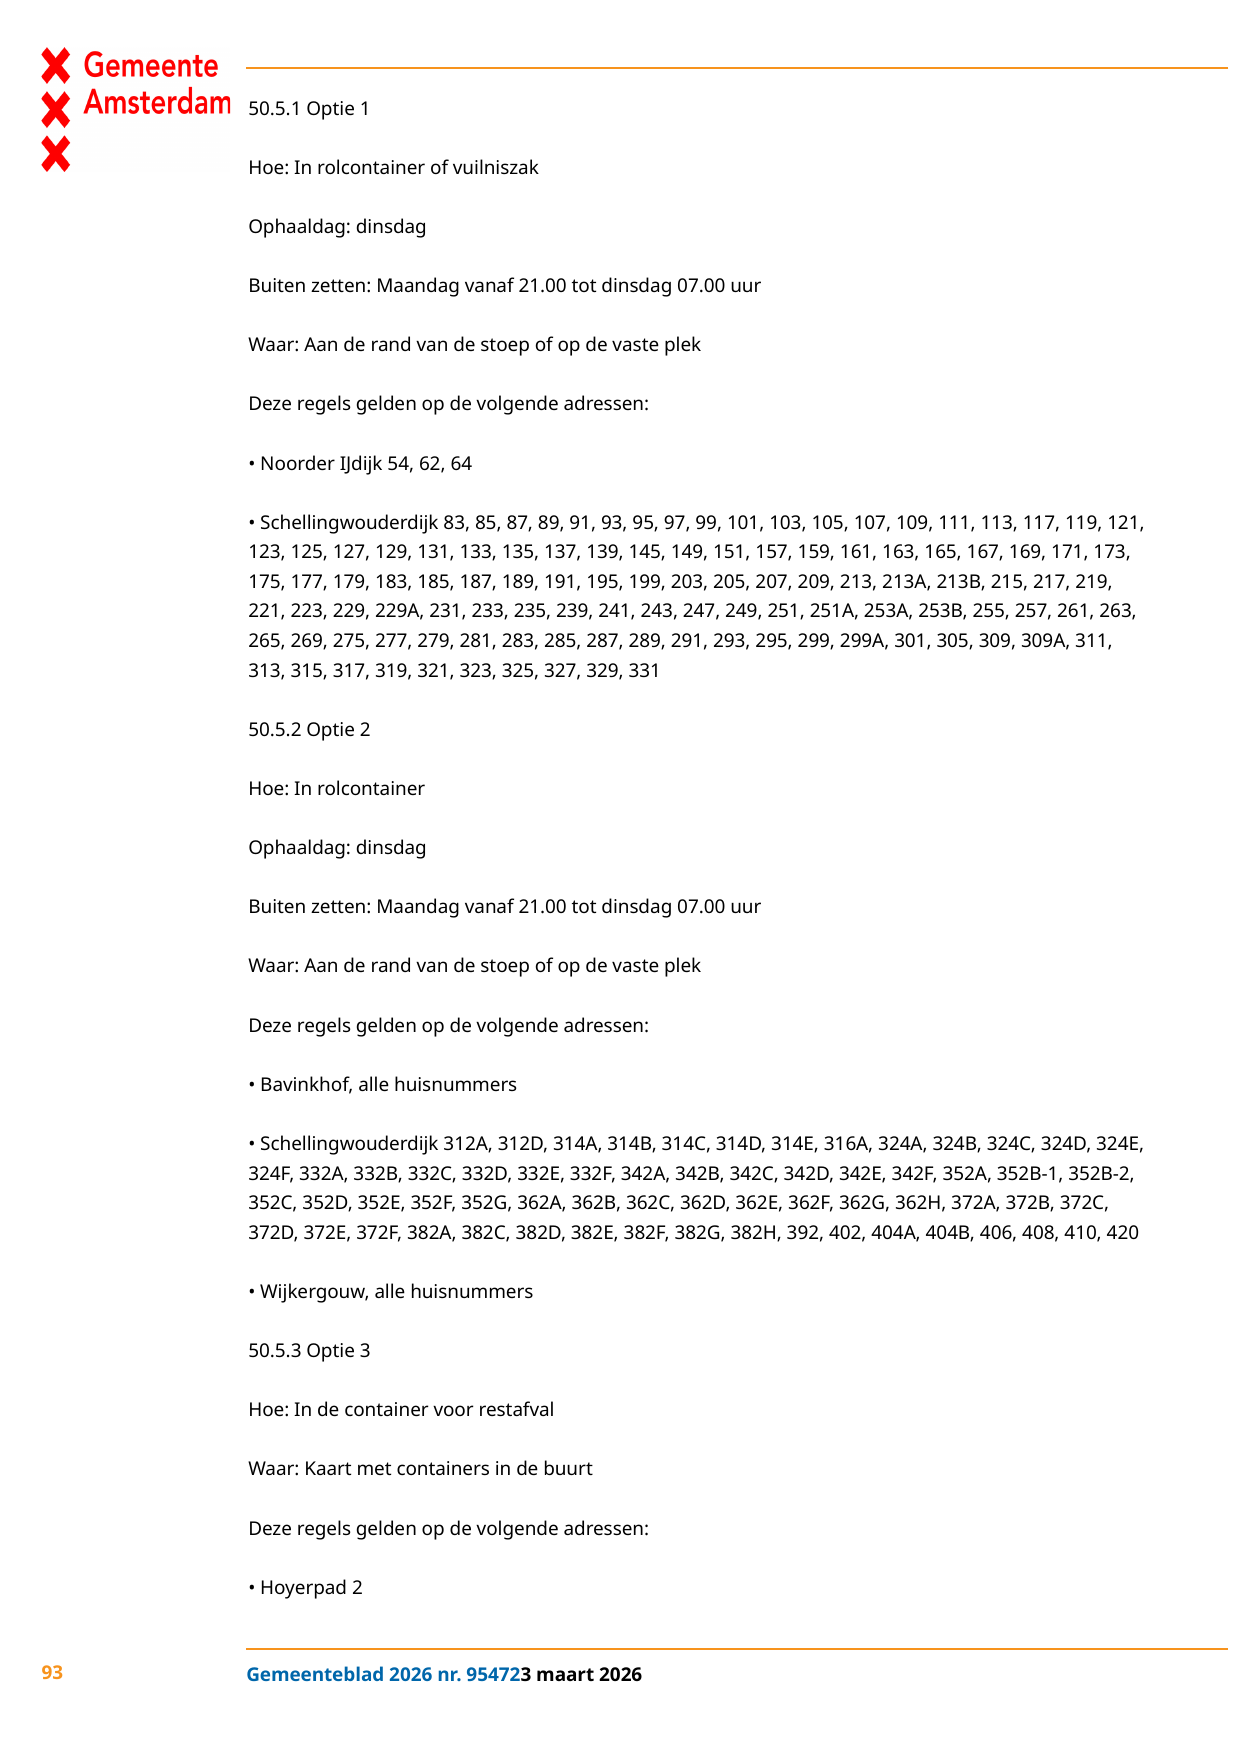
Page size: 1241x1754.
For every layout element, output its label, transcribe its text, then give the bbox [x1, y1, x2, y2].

text Buiten zetten: Maandag vanaf 21.00 tot dinsdag 07.00 uur [248, 893, 1152, 919]
text • Hoyerpad 2 [248, 1574, 1152, 1600]
text Buiten zetten: Maandag vanaf 21.00 tot dinsdag 07.00 uur [248, 272, 1152, 298]
text Ophaaldag: dinsdag [248, 834, 1152, 860]
text • Bavinkhof, alle huisnummers [248, 1071, 1152, 1097]
text • Schellingwouderdijk 312A, 312D, 314A, 314B, 314C, 314D, 314E, 316A, 324A, 324B, 324C, 324D, 324E, 324F, 332A, 332B, 332C, 332D, 332E, 332F, 342A, 342B, 342C, 342D, 342E, 342F, 352A, 352B-1, 352B-2, 352C, 352D, 352E, 352F, 352G, 362A, 362B, 362C, 362D, 362E, 362F, 362G, 362H, 372A, 372B, 372C, 372D, 372E, 372F, 382A, 382C, 382D, 382E, 382F, 382G, 382H, 392, 402, 404A, 404B, 406, 408, 410, 420 [248, 1130, 1152, 1245]
text Hoe: In rolcontainer of vuilniszak [248, 154, 1152, 180]
text 50.5.1 Optie 1 [248, 95, 1152, 121]
text Waar: Aan de rand van de stoep of op de vaste plek [248, 953, 1152, 978]
text • Noorder IJdijk 54, 62, 64 [248, 450, 1152, 476]
picture [41, 47, 231, 172]
text • Wijkergouw, alle huisnummers [248, 1278, 1152, 1304]
text 50.5.3 Optie 3 [248, 1337, 1152, 1363]
text Waar: Aan de rand van de stoep of op de vaste plek [248, 331, 1152, 357]
text Waar: Kaart met containers in de buurt [248, 1456, 1152, 1481]
text Hoe: In rolcontainer [248, 775, 1152, 801]
text Deze regels gelden op de volgende adressen: [248, 1012, 1152, 1038]
text Deze regels gelden op de volgende adressen: [248, 391, 1152, 416]
text Ophaaldag: dinsdag [248, 213, 1152, 239]
text 50.5.2 Optie 2 [248, 716, 1152, 742]
text • Schellingwouderdijk 83, 85, 87, 89, 91, 93, 95, 97, 99, 101, 103, 105, 107, 109, 111, 113, 117, 119, 121, 123, 125, 127, 129, 131, 133, 135, 137, 139, 145, 149, 151, 157, 159, 161, 163, 165, 167, 169, 171, 173, 175, 177, 179, 183, 185, 187, 189, 191, 195, 199, 203, 205, 207, 209, 213, 213A, 213B, 215, 217, 219, 221, 223, 229, 229A, 231, 233, 235, 239, 241, 243, 247, 249, 251, 251A, 253A, 253B, 255, 257, 261, 263, 265, 269, 275, 277, 279, 281, 283, 285, 287, 289, 291, 293, 295, 299, 299A, 301, 305, 309, 309A, 311, 313, 315, 317, 319, 321, 323, 325, 327, 329, 331 [248, 509, 1152, 683]
text Hoe: In de container voor restafval [248, 1396, 1152, 1422]
text Deze regels gelden op de volgende adressen: [248, 1515, 1152, 1541]
